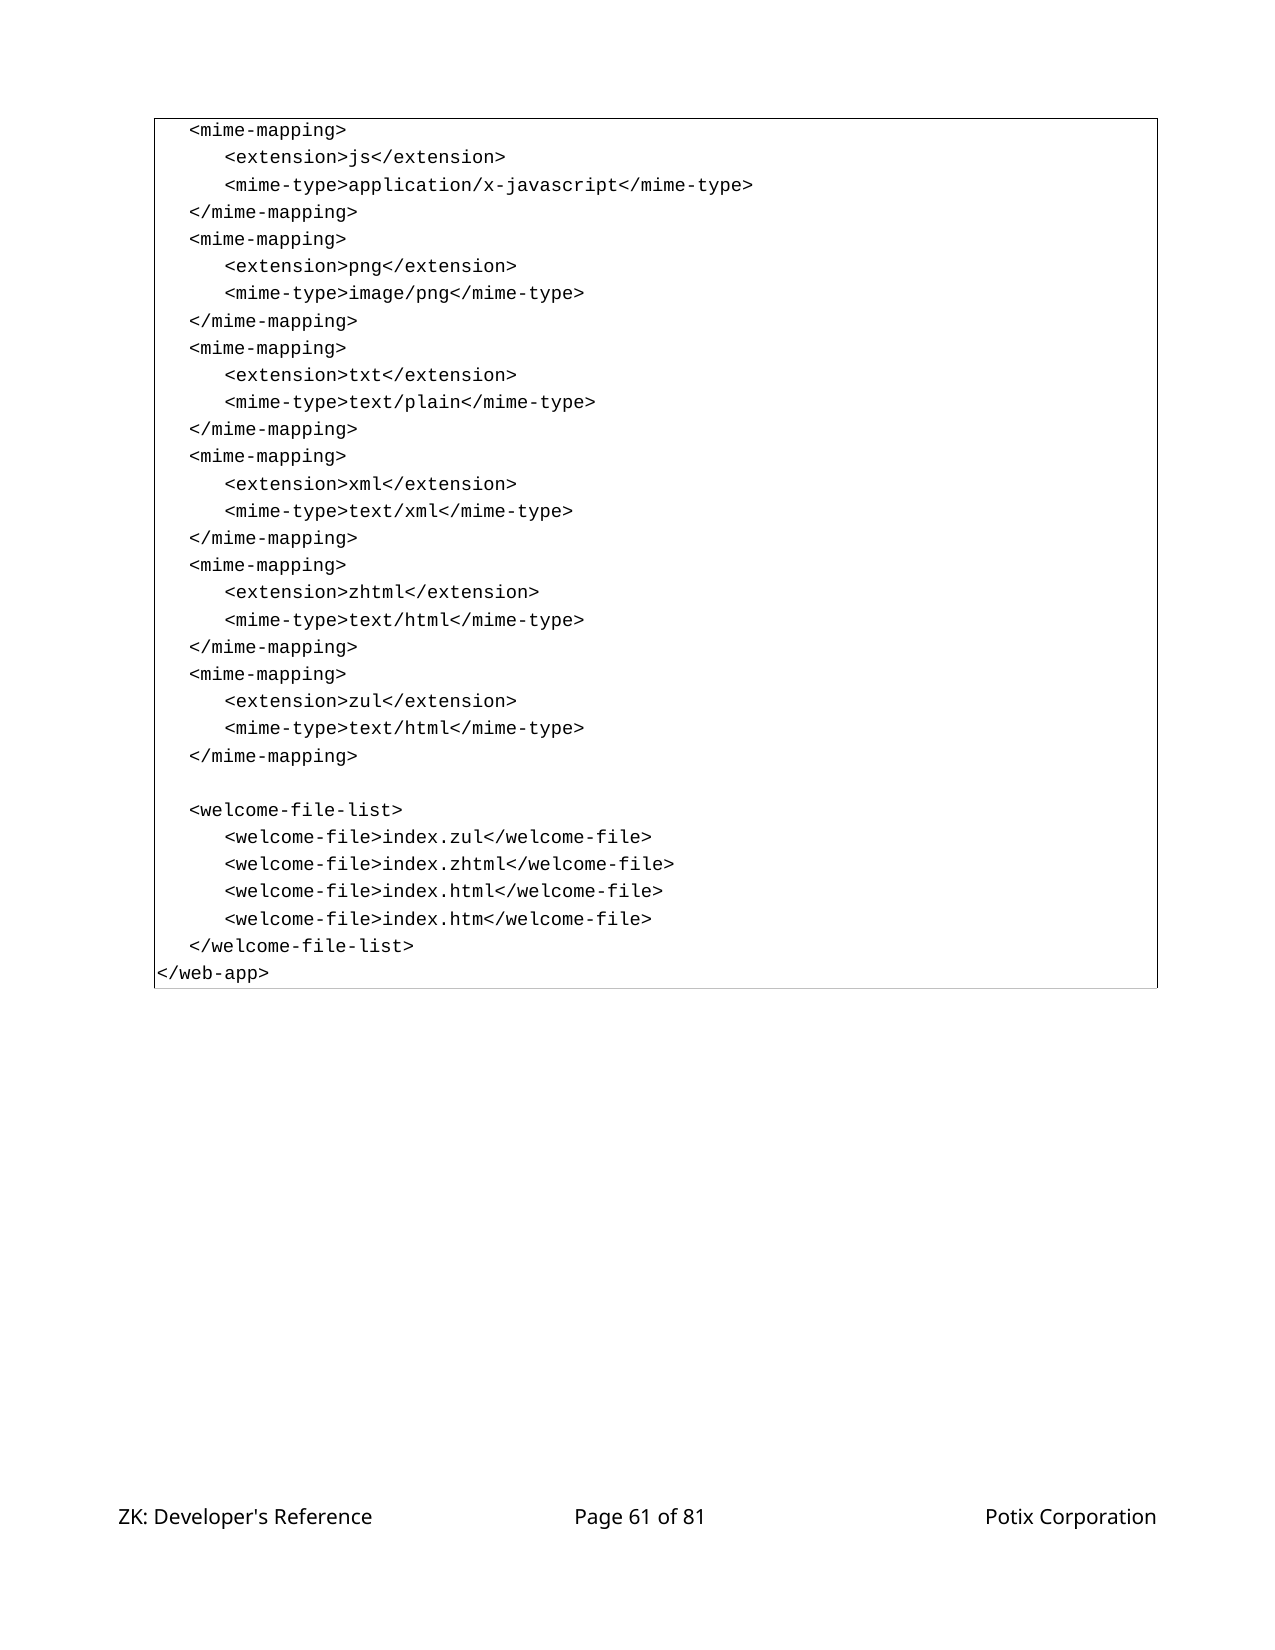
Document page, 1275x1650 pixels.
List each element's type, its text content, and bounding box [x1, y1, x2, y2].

text <extension>js</extension> [155, 145, 1157, 169]
text <mime-mapping> [155, 444, 1157, 469]
text <extension>png</extension> [155, 254, 1157, 278]
text <extension>zhtml</extension> [155, 580, 1157, 604]
text </mime-mapping> [155, 635, 1157, 659]
text <mime-type>text/xml</mime-type> [155, 499, 1157, 523]
text <mime-type>image/png</mime-type> [155, 281, 1157, 306]
text <mime-mapping> [155, 662, 1157, 686]
text <mime-mapping> [155, 227, 1157, 251]
text <mime-mapping> [155, 553, 1157, 577]
text <extension>xml</extension> [155, 472, 1157, 496]
text </mime-mapping> [155, 308, 1157, 333]
text <mime-mapping> [155, 336, 1157, 360]
text <welcome-file>index.html</welcome-file> [155, 879, 1157, 904]
text <mime-type>text/html</mime-type> [155, 716, 1157, 741]
text <welcome-file>index.zul</welcome-file> [155, 825, 1157, 849]
text <mime-type>text/html</mime-type> [155, 607, 1157, 632]
text </mime-mapping> [155, 526, 1157, 550]
text <mime-type>application/x-javascript</mime-type> [155, 172, 1157, 197]
text </mime-mapping> [155, 200, 1157, 224]
text <mime-mapping> [155, 119, 1157, 142]
text </mime-mapping> [155, 417, 1157, 441]
text </mime-mapping> [155, 743, 1157, 768]
text </web-app> [155, 961, 1157, 988]
text <mime-type>text/plain</mime-type> [155, 390, 1157, 414]
text <welcome-file>index.htm</welcome-file> [155, 907, 1157, 931]
text <welcome-file>index.zhtml</welcome-file> [155, 852, 1157, 876]
text <extension>zul</extension> [155, 689, 1157, 713]
text </welcome-file-list> [155, 934, 1157, 958]
text <welcome-file-list> [155, 798, 1157, 822]
text <extension>txt</extension> [155, 363, 1157, 387]
